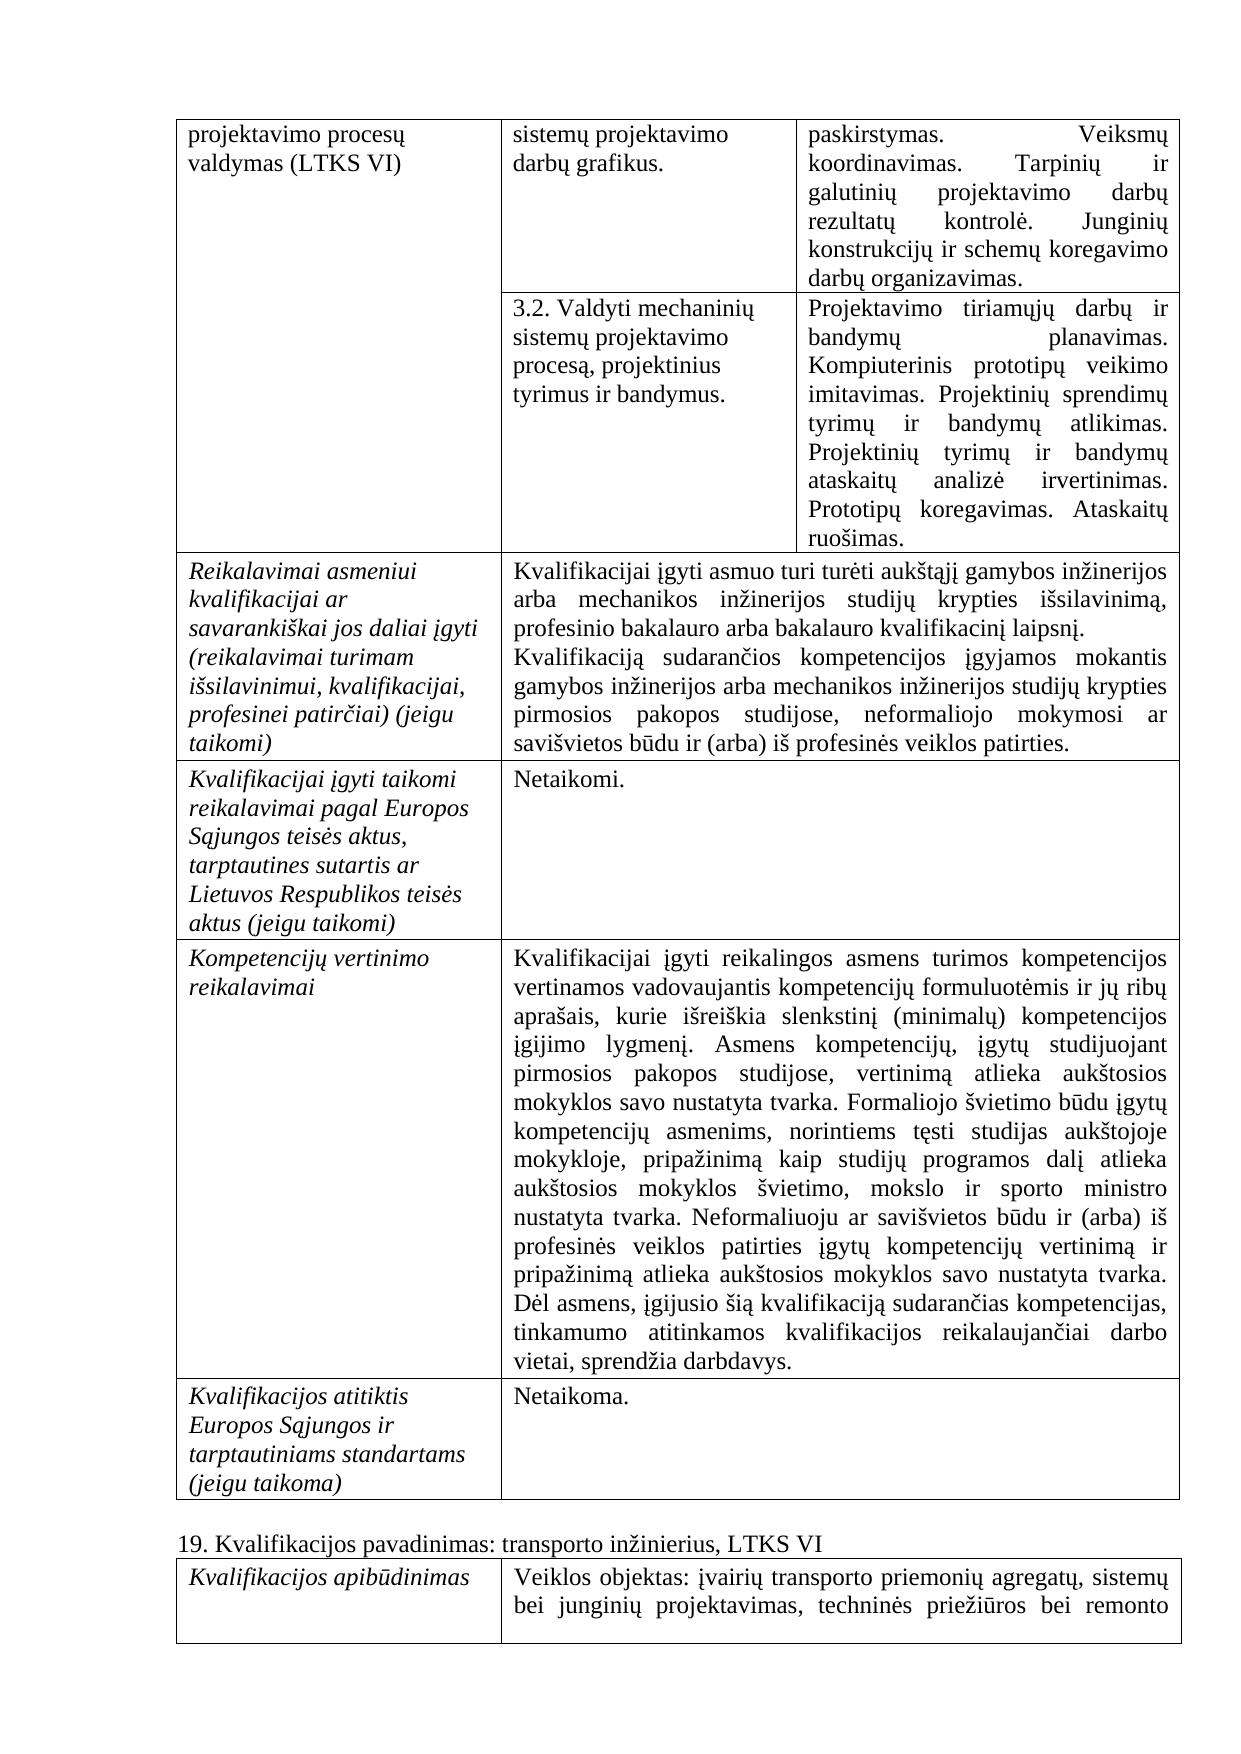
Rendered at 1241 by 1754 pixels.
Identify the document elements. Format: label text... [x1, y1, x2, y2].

table_cell Kvalifikacijai įgyti taikomi reikalavimai pagal Europos Sąjungos teisės aktus, tarptautines sutartis ar Lietuvos Respublikos teisės aktus (jeigu taikomi) [177, 761, 501, 939]
table_cell Kvalifikacijai įgyti asmuo turi turėti aukštąjį gamybos inžinerijos arba mechanikos inžinerijos studijų krypties išsilavinimą, profesinio bakalauro arba bakalauro kvalifikacinį laipsnį. Kvalifikaciją sudarančios kompetencijos įgyjamos mokantis gamybos inžinerijos arba mechanikos inžinerijos studijų krypties pirmosios pakopos studijose, neformaliojo mokymosi ar savišvietos būdu ir (arba) iš profesinės veiklos patirties. [502, 553, 1179, 760]
text 19. Kvalifikacijos pavadinimas: transporto inžinierius, LTKS VI [177, 1529, 1181, 1558]
table_cell Reikalavimai asmeniui kvalifikacijai ar savarankiškai jos daliai įgyti (reikalavimai turimam išsilavinimui, kvalifikacijai, profesinei patirčiai) (jeigu taikomi) [177, 553, 501, 760]
table_header Kvalifikacijos apibūdinimas [177, 1559, 501, 1642]
table_cell projektavimo procesų valdymas (LTKS VI) [177, 120, 501, 552]
table_cell Kompetencijų vertinimo reikalavimai [177, 940, 501, 1377]
table_cell Netaikomi. [502, 761, 1179, 939]
table_cell Kvalifikacijos atitiktis Europos Sąjungos ir tarptautiniams standartams (jeigu taikoma) [177, 1379, 501, 1499]
table_header Veiklos objektas: įvairių transporto priemonių agregatų, sistemų bei junginių projektavimas, techninės priežiūros bei remonto [502, 1559, 1181, 1642]
table_cell Projektavimo tiriamųjų darbų ir bandymų planavimas. Kompiuterinis prototipų veikimo imitavimas. Projektinių sprendimų tyrimų ir bandymų atlikimas. Projektinių tyrimų ir bandymų ataskaitų analizė irvertinimas. Prototipų koregavimas. Ataskaitų ruošimas. [797, 293, 1179, 552]
table_cell Kvalifikacijai įgyti reikalingos asmens turimos kompetencijos vertinamos vadovaujantis kompetencijų formuluotėmis ir jų ribų aprašais, kurie išreiškia slenkstinį (minimalų) kompetencijos įgijimo lygmenį. Asmens kompetencijų, įgytų studijuojant pirmosios pakopos studijose, vertinimą atlieka aukštosios mokyklos savo nustatyta tvarka. Formaliojo švietimo būdu įgytų kompetencijų asmenims, norintiems tęsti studijas aukštojoje mokykloje, pripažinimą kaip studijų programos dalį atlieka aukštosios mokyklos švietimo, mokslo ir sporto ministro nustatyta tvarka. Neformaliuoju ar savišvietos būdu ir (arba) iš profesinės veiklos patirties įgytų kompetencijų vertinimą ir pripažinimą atlieka aukštosios mokyklos savo nustatyta tvarka. Dėl asmens, įgijusio šią kvalifikaciją sudarančias kompetencijas, tinkamumo atitinkamos kvalifikacijos reikalaujančiai darbo vietai, sprendžia darbdavys. [502, 940, 1179, 1377]
table_cell Netaikoma. [502, 1379, 1179, 1499]
table_cell sistemų projektavimo darbų grafikus. [502, 120, 796, 292]
table_cell 3.2. Valdyti mechaninių sistemų projektavimo procesą, projektinius tyrimus ir bandymus. [502, 293, 796, 552]
table_cell paskirstymas. Veiksmų koordinavimas. Tarpinių ir galutinių projektavimo darbų rezultatų kontrolė. Junginių konstrukcijų ir schemų koregavimo darbų organizavimas. [797, 120, 1179, 292]
